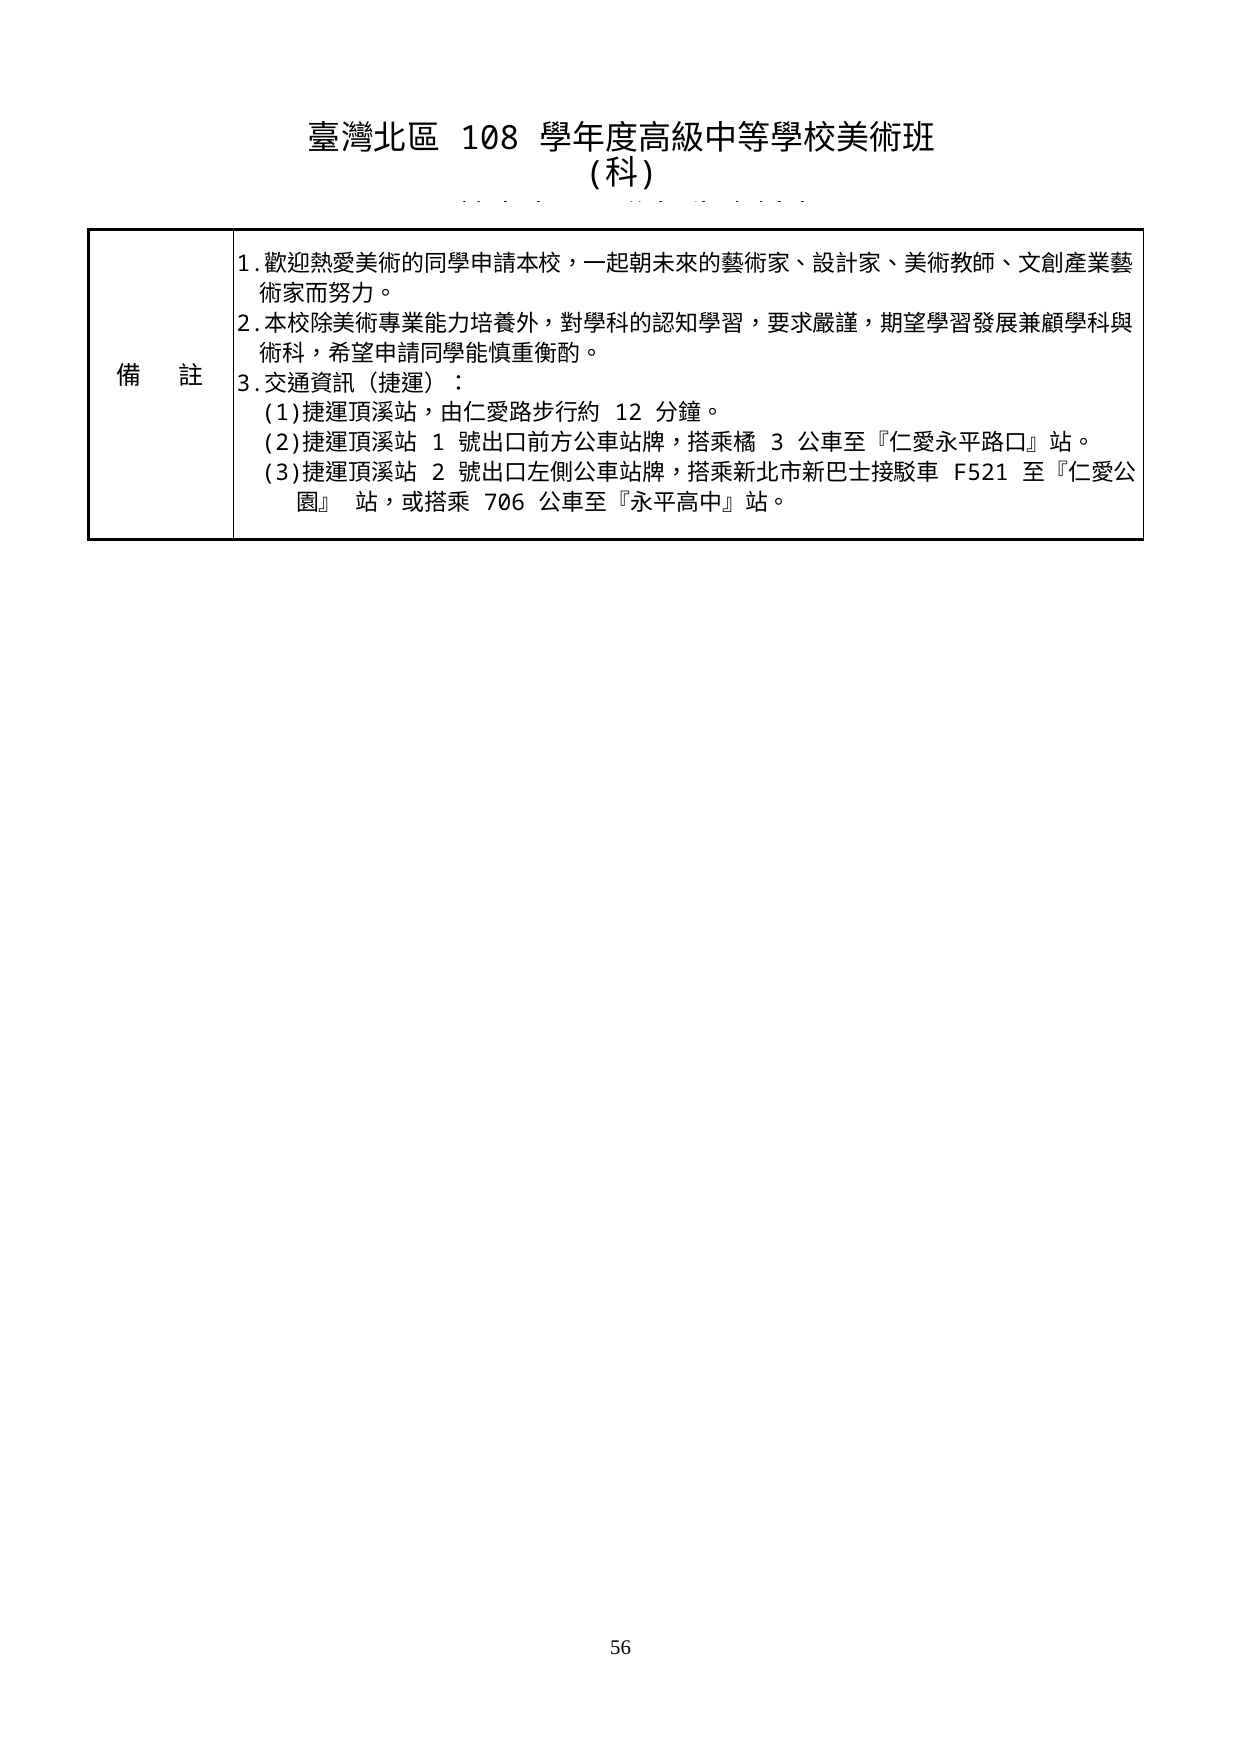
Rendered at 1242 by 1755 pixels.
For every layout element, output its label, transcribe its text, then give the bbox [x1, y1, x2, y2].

table_cell 1.歡迎熱愛美術的同學申請本校，一起朝未來的藝術家、設計家、美術教師、文創產業藝 術家而努力。 2.本校除美術專業能力培養外，對學科的認知學習，要求嚴謹，期望學習發展兼顧學科與 術科，希望申請同學能慎重衡酌。 3.交通資訊（捷運）： (1)捷運頂溪站，由仁愛路步行約 12 分鐘。 (2)捷運頂溪站 1 號出口前方公車站牌，搭乘橘 3 公車至『仁愛永平路口』站。 (3)捷運頂溪站 2 號出口左側公車站牌，搭乘新北市新巴士接駁車 F521 至『仁愛公園』 站，或搭乘 706 公車至『永平高中』站。 [234, 231, 1143, 538]
table_cell 備 註 [90, 231, 233, 538]
